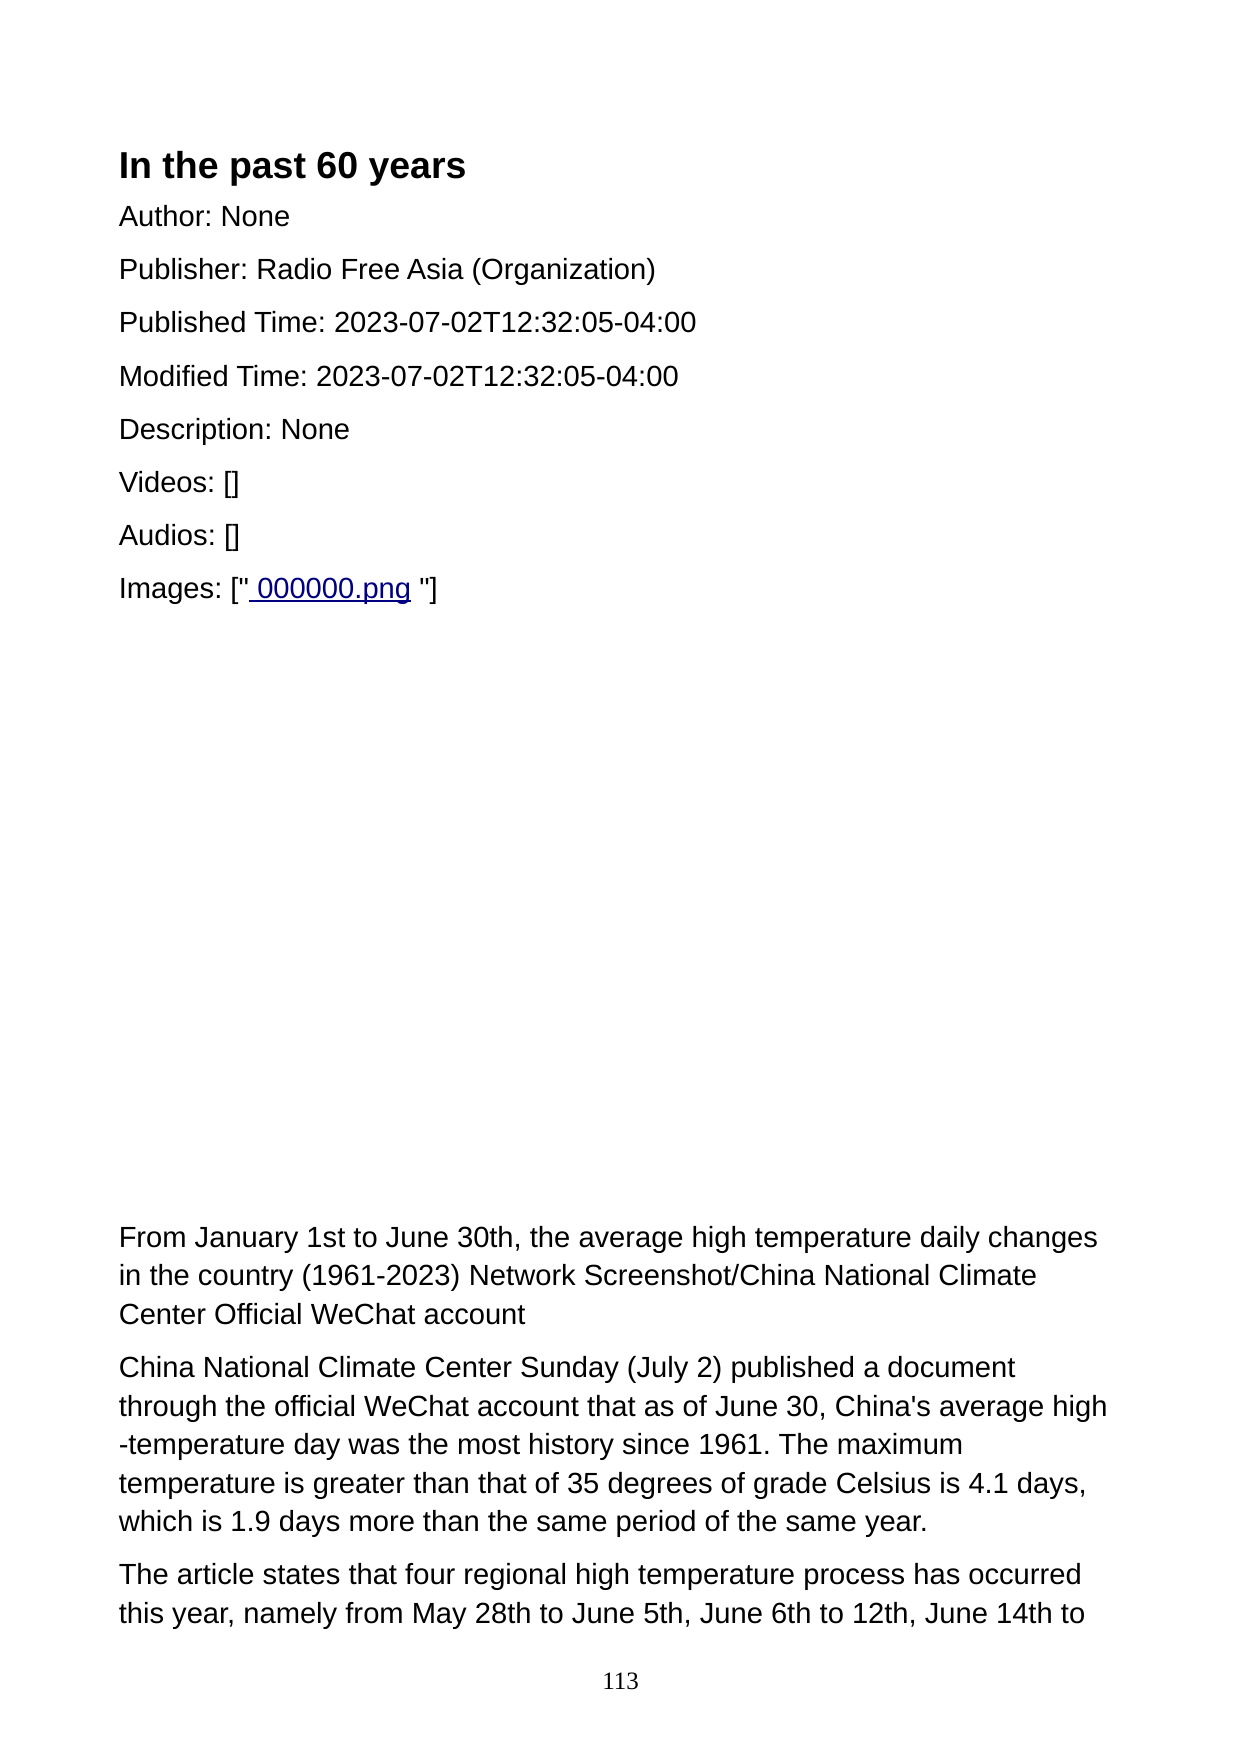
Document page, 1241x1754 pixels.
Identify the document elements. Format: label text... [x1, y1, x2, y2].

text China National Climate Center Sunday (July 2) published a document through the official WeChat account that as of June 30, China's average high -temperature day was the most history since 1961. The maximum temperature is greater than that of 35 degrees of grade Celsius is 4.1 days, which is 1.9 days more than the same period of the same year. [118, 1350, 1122, 1538]
text Author: None [118, 199, 1122, 233]
text Modified Time: 2023-07-02T12:32:05-04:00 [118, 358, 1122, 392]
text Published Time: 2023-07-02T12:32:05-04:00 [118, 305, 1122, 339]
text Images: [" 000000.png "] [118, 571, 1122, 604]
subtitle In the past 60 years [118, 143, 1122, 187]
text From January 1st to June 30th, the average high temperature daily changes in the country (1961-2023) Network Screenshot/China National Climate Center Official WeChat account [118, 624, 1122, 1331]
text The article states that four regional high temperature process has occurred this year, namely from May 28th to June 5th, June 6th to 12th, June 14th to [118, 1557, 1122, 1629]
text Description: None [118, 412, 1122, 445]
text Videos: [] [118, 465, 1122, 498]
text Audios: [] [118, 518, 1122, 551]
text Publisher: Radio Free Asia (Organization) [118, 252, 1122, 286]
